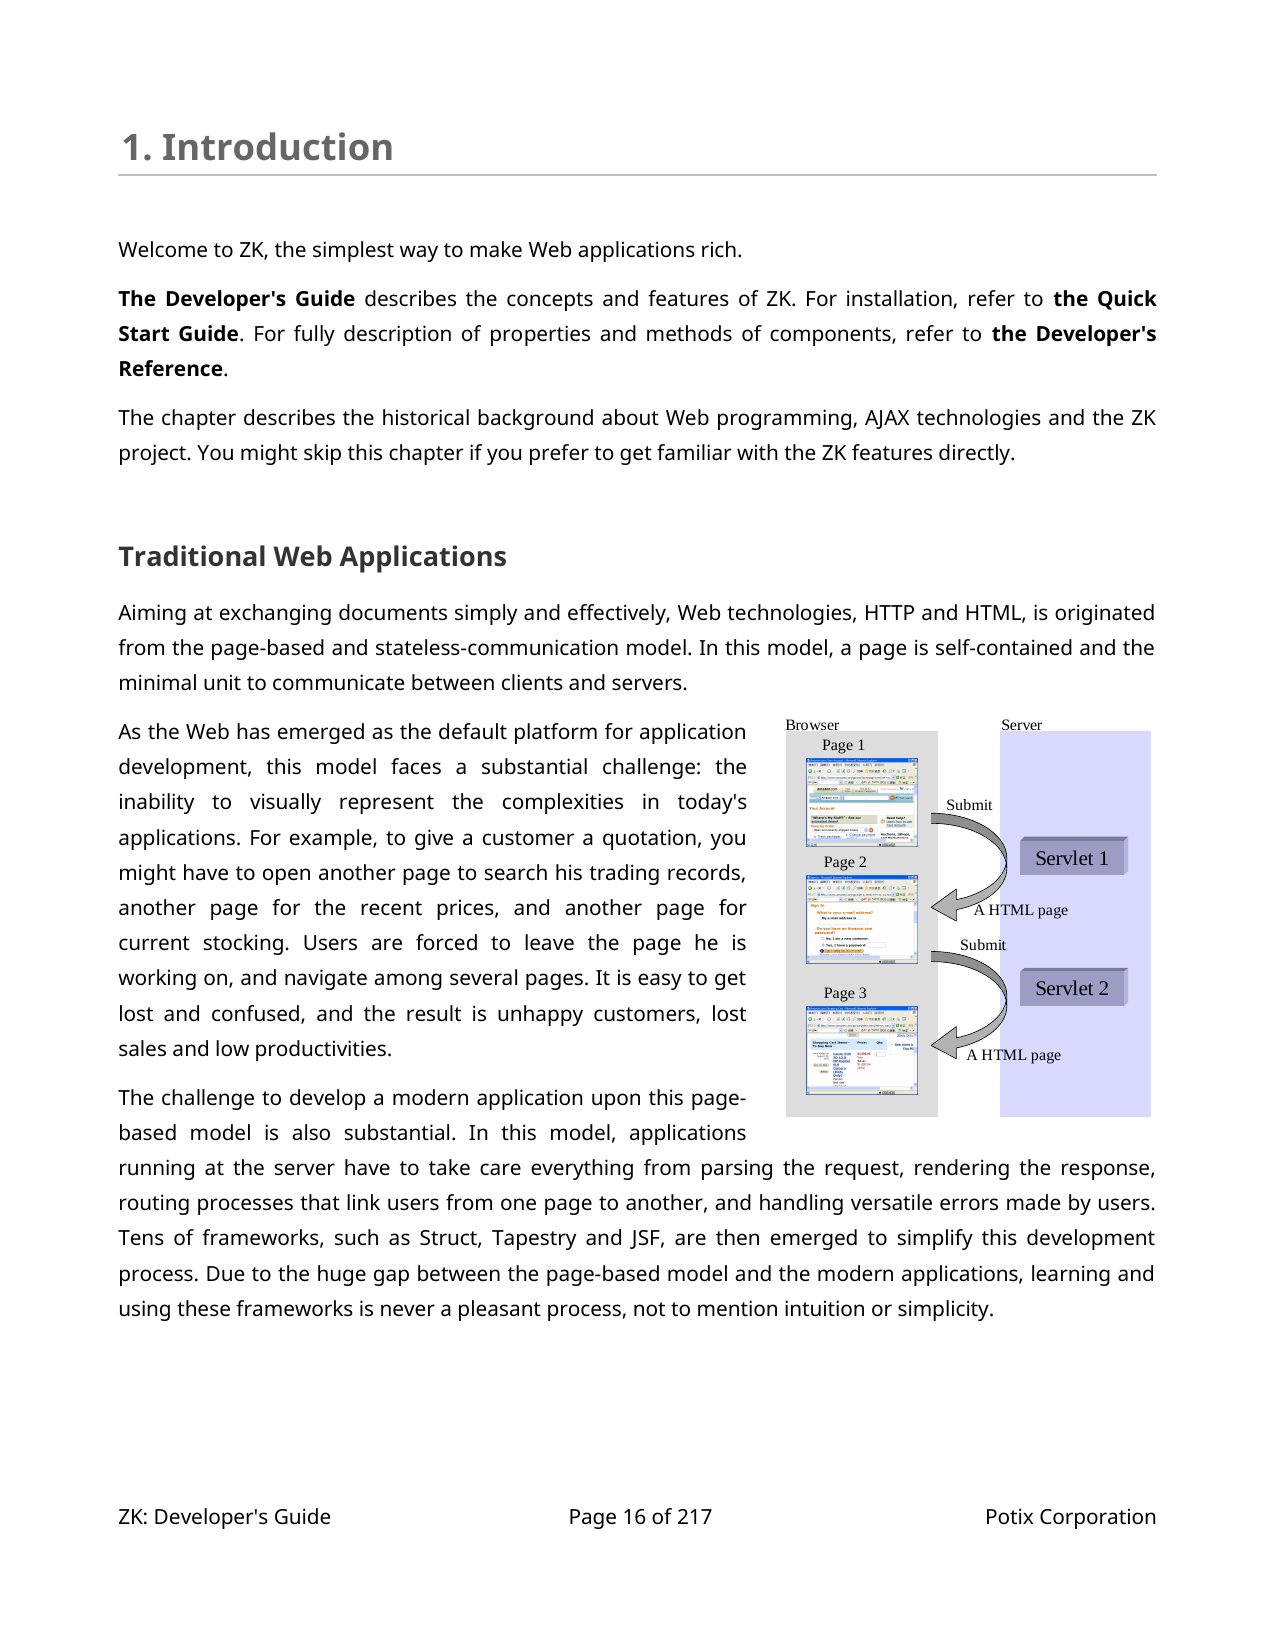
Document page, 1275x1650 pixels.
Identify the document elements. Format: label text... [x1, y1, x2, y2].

text Welcome to ZK, the simplest way to make Web applications rich. [118, 235, 1157, 263]
subtitle 1. Introduction [118, 118, 1157, 174]
text As the Web has emerged as the default platform for application development, this model faces a substantial challenge: the inability to visually represent the complexities in today's applications. For example, to give a customer a quotation, you might have to open another page to search his trading records, another page for the recent prices, and another page for current stocking. Users are forced to leave the page he is working on, and navigate among several pages. It is easy to get lost and confused, and the result is unhappy customers, lost sales and low productivities. [118, 717, 1157, 1062]
text The Developer's Guide describes the concepts and features of ZK. For installation, refer to the Quick Start Guide. For fully description of properties and methods of components, refer to the Developer's Reference. [118, 284, 1157, 382]
text Aiming at exchanging documents simply and effectively, Web technologies, HTTP and HTML, is originated from the page-based and stateless-communication model. In this model, a page is self-contained and the minimal unit to communicate between clients and servers. [118, 598, 1157, 696]
subtitle Traditional Web Applications [118, 537, 1157, 574]
text The challenge to develop a modern application upon this page-based model is also substantial. In this model, applications running at the server have to take care everything from parsing the request, rendering the response, routing processes that link users from one page to another, and handling versatile errors made by users. Tens of frameworks, such as Struct, Tapestry and JSF, are then emerged to simplify this development process. Due to the huge gap between the page-based model and the modern applications, learning and using these frameworks is never a pleasant process, not to mention intuition or simplicity. [118, 1083, 1157, 1322]
text The chapter describes the historical background about Web programming, AJAX technologies and the ZK project. You might skip this chapter if you prefer to get familiar with the ZK features directly. [118, 403, 1157, 466]
